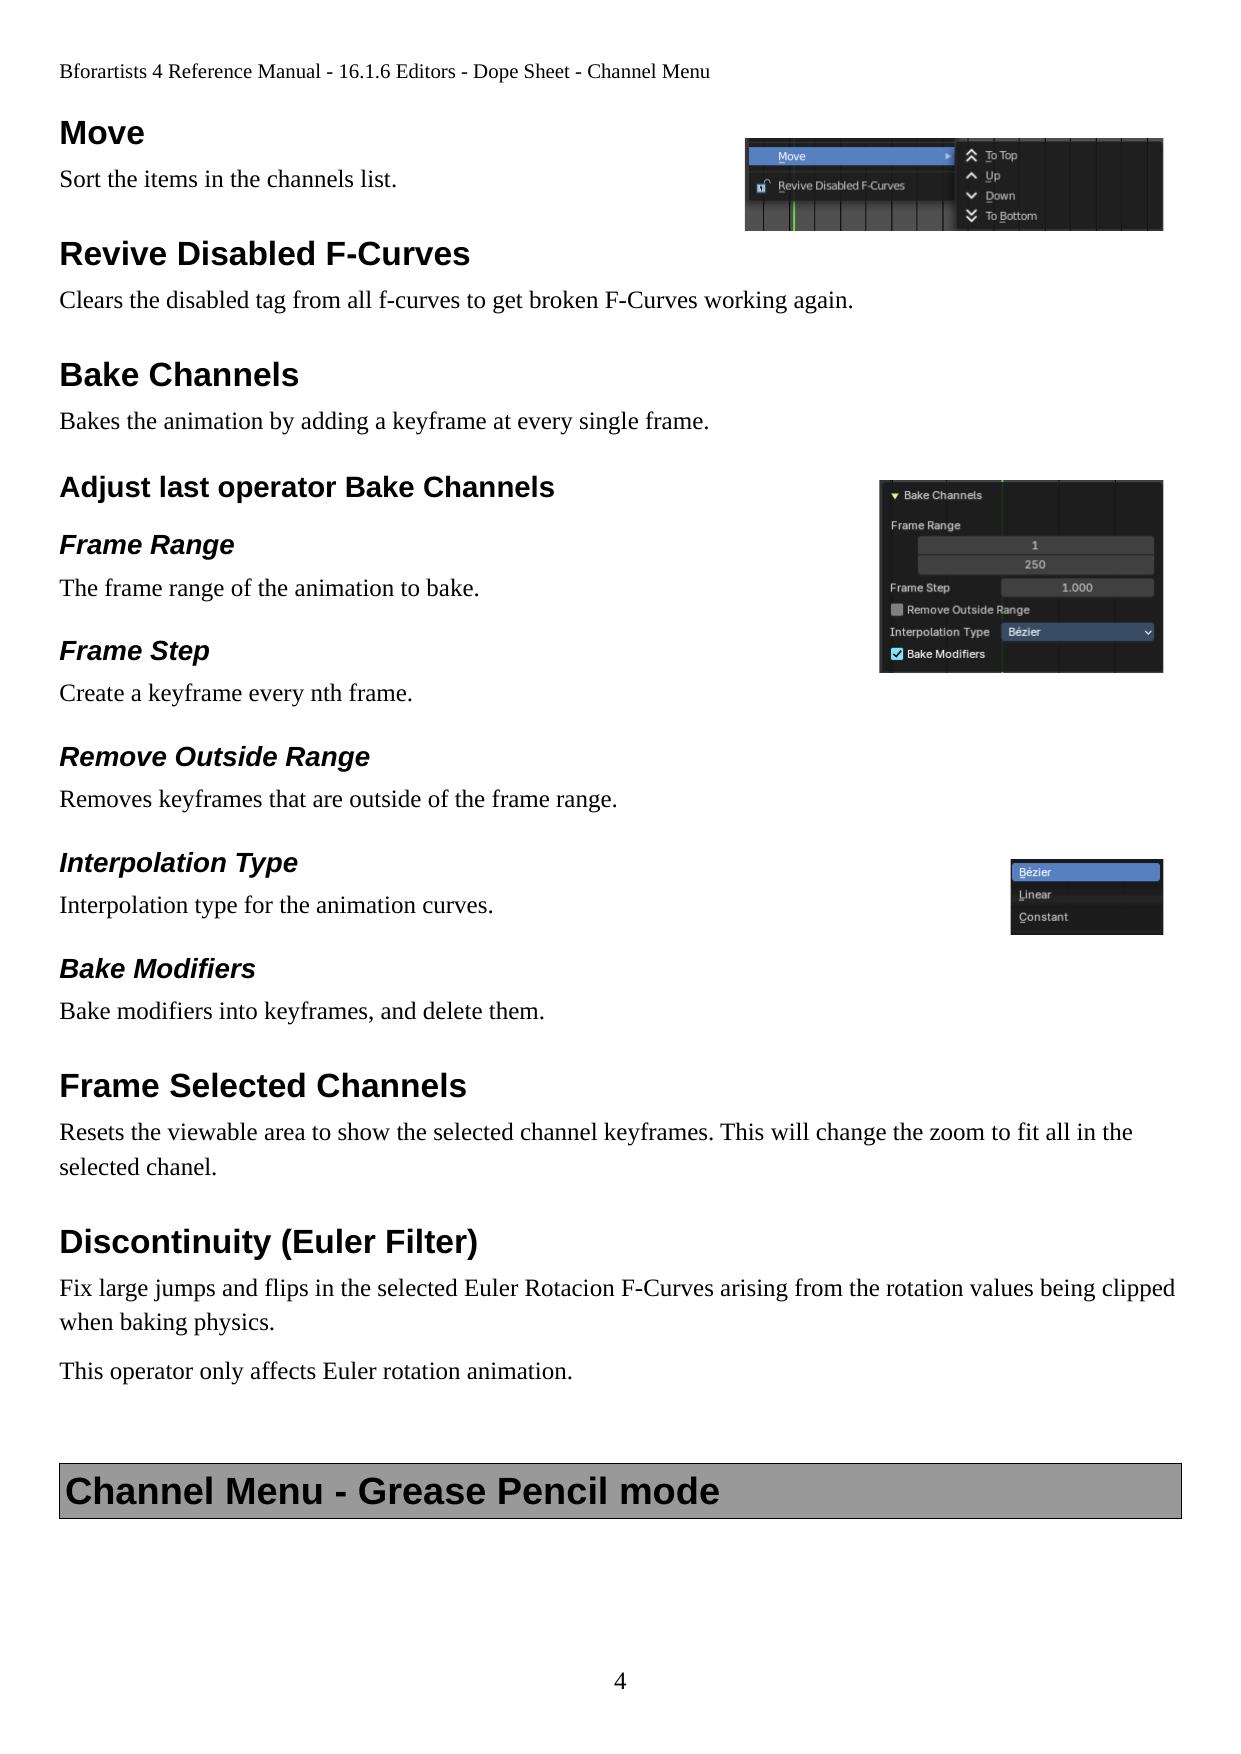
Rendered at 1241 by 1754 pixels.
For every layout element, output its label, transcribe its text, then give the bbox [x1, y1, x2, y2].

subtitle Frame Selected Channels [59, 1066, 1181, 1105]
text The frame range of the animation to bake. [59, 573, 879, 601]
text Bake modifiers into keyframes, and delete them. [59, 996, 1181, 1025]
subtitle Move [59, 113, 1181, 151]
subtitle Interpolation Type [59, 846, 1181, 878]
subtitle Bake Modifiers [59, 952, 1181, 984]
subtitle Remove Outside Range [59, 740, 1181, 772]
picture [1010, 859, 1164, 935]
text Clears the disabled tag from all f-curves to get broken F-Curves working again. [59, 285, 1181, 313]
subtitle [1164, 634, 1181, 666]
text Removes keyframes that are outside of the frame range. [59, 784, 1181, 813]
text Bakes the animation by adding a keyframe at every single frame. [59, 406, 1181, 434]
text Resets the viewable area to show the selected channel keyframes. This will change the zoom to fit all in the selected chanel. [59, 1117, 1181, 1181]
subtitle [1164, 528, 1181, 560]
subtitle Frame Range [59, 528, 879, 560]
table_header Channel Menu - Grease Pencil mode [60, 1464, 1181, 1518]
text Interpolation type for the animation curves. [59, 890, 1010, 919]
text Fix large jumps and flips in the selected Euler Rotacion F-Curves arising from the rotation values being clipped when baking physics. [59, 1273, 1181, 1336]
text Create a keyframe every nth frame. [59, 678, 1181, 707]
text This operator only affects Euler rotation animation. [59, 1356, 1181, 1385]
subtitle Frame Step [59, 634, 879, 666]
picture [744, 138, 1164, 231]
picture [879, 480, 1164, 673]
subtitle Revive Disabled F-Curves [59, 234, 1181, 272]
subtitle Bake Channels [59, 355, 1181, 393]
text Sort the items in the channels list. [59, 164, 744, 192]
subtitle Discontinuity (Euler Filter) [59, 1222, 1181, 1260]
subtitle Adjust last operator Bake Channels [59, 469, 1181, 503]
